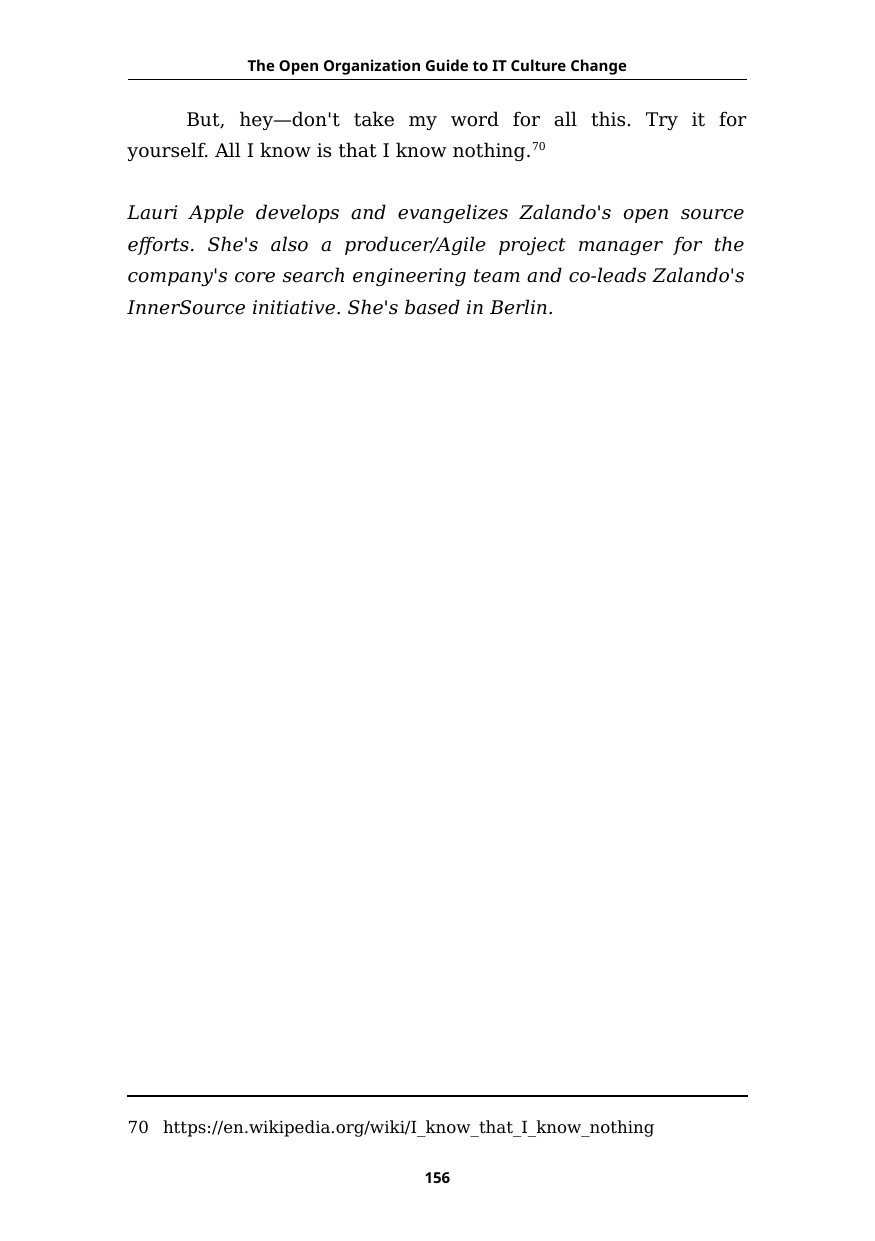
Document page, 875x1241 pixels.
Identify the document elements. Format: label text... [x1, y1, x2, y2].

text But, hey—don't take my word for all this. Try it for yourself. All I know is that I know nothing. [127, 109, 747, 162]
text https://en.wikipedia.org/wiki/I_know_that_I_know_nothing [127, 1118, 747, 1138]
text Lauri Apple develops and evangelizes Zalando's open source efforts. She's also a producer/Agile project manager for the company's core search engineering team and co-leads Zalando's InnerSource initiative. She's based in Berlin. [127, 202, 747, 319]
